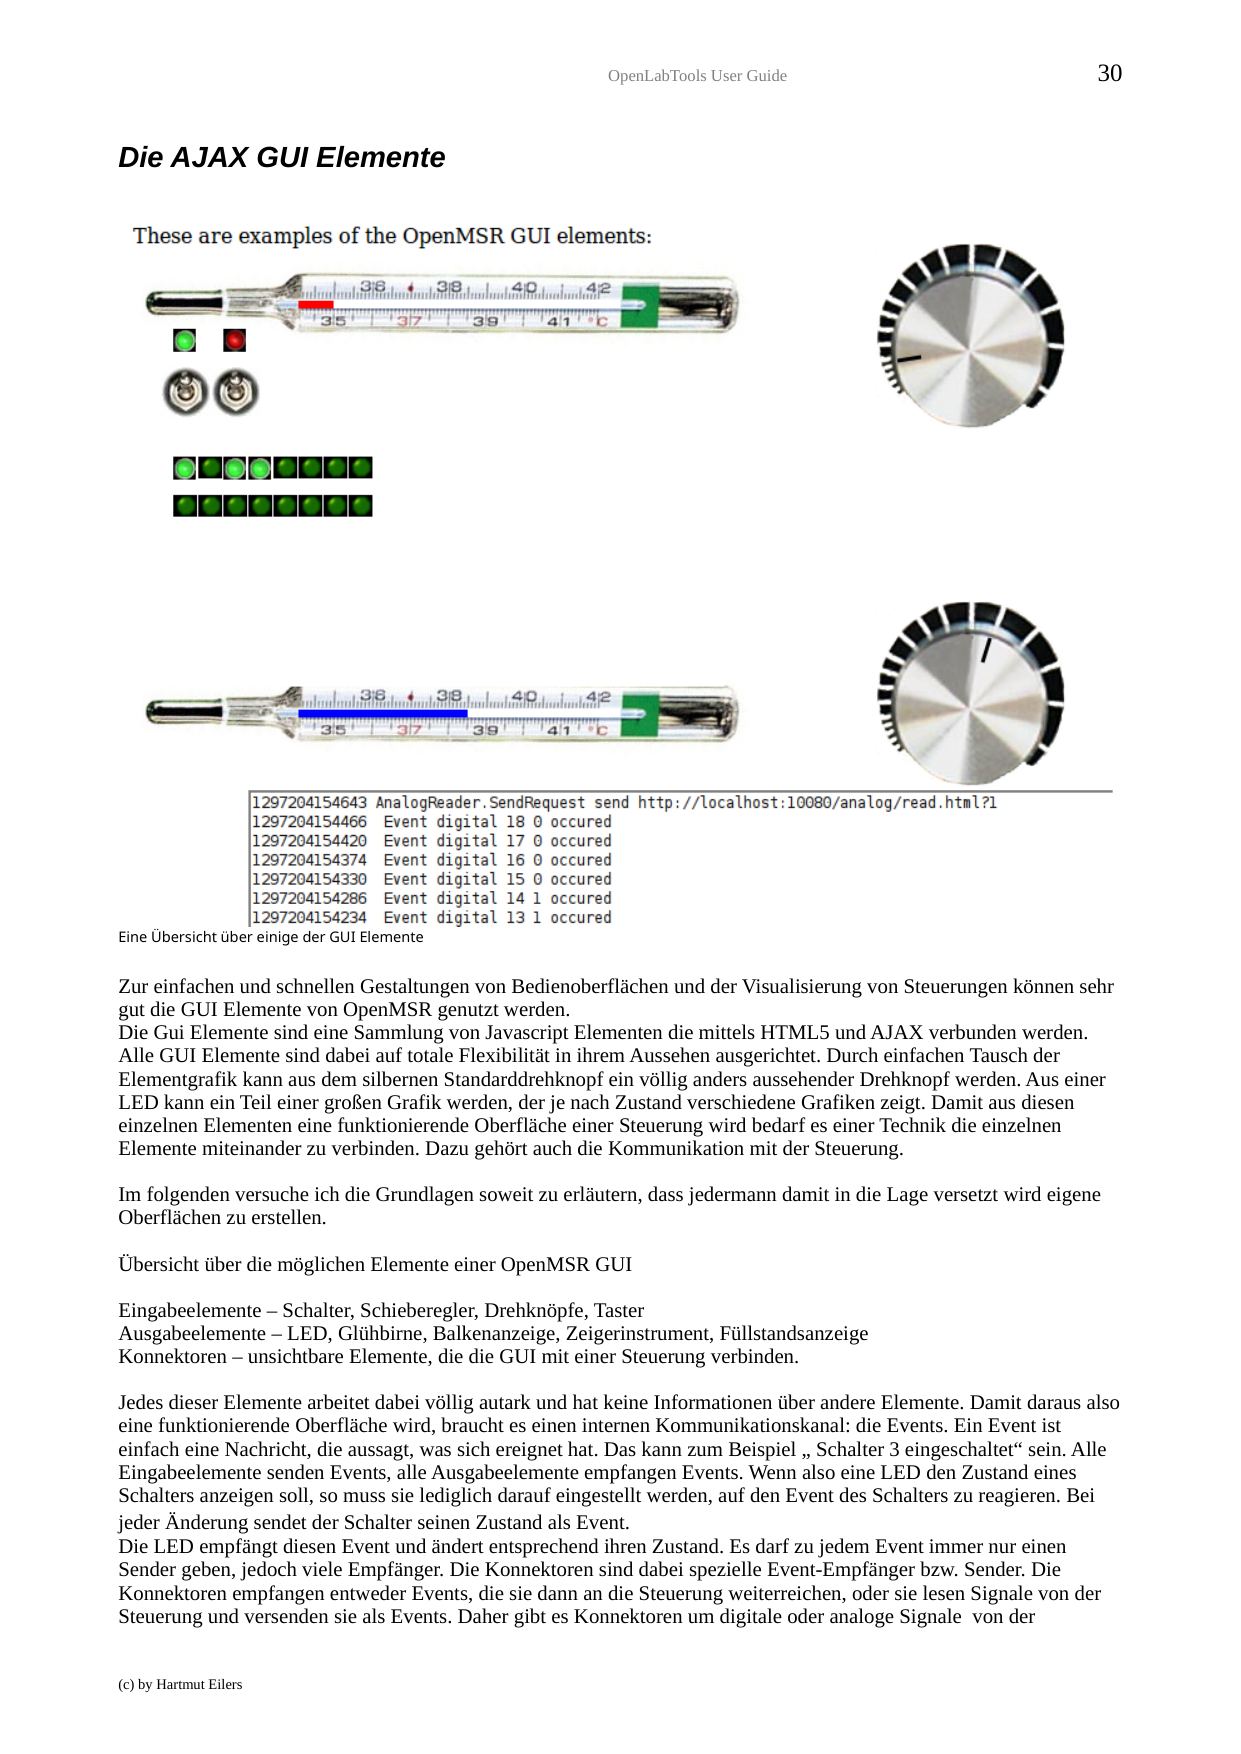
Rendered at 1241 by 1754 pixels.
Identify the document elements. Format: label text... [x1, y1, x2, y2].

text Jedes dieser Elemente arbeitet dabei völlig autark und hat keine Informationen über andere Elemente. Damit daraus also eine funktionierende Oberfläche wird, braucht es einen internen Kommunikationskanal: die Events. Ein Event ist einfach eine Nachricht, die aussagt, was sich ereignet hat. Das kann zum Beispiel „ Schalter 3 eingeschaltet“ sein. Alle Eingabeelemente senden Events, alle Ausgabeelemente empfangen Events. Wenn also eine LED den Zustand eines Schalters anzeigen soll, so muss sie lediglich darauf eingestellt werden, auf den Event des Schalters zu reagieren. Bei jeder Änderung sendet der Schalter seinen Zustand als Event. [118, 1391, 1122, 1535]
picture [127, 214, 1113, 927]
text Ausgabeelemente – LED, Glühbirne, Balkenanzeige, Zeigerinstrument, Füllstandsanzeige [118, 1322, 1122, 1345]
subtitle Die AJAX GUI Elemente [118, 141, 1122, 174]
text Die Gui Elemente sind eine Sammlung von Javascript Elementen die mittels HTML5 und AJAX verbunden werden. Alle GUI Elemente sind dabei auf totale Flexibilität in ihrem Aussehen ausgerichtet. Durch einfachen Tausch der Elementgrafik kann aus dem silbernen Standarddrehknopf ein völlig anders aussehender Drehknopf werden. Aus einer LED kann ein Teil einer großen Grafik werden, der je nach Zustand verschiedene Grafiken zeigt. Damit aus diesen einzelnen Elementen eine funktionierende Oberfläche einer Steuerung wird bedarf es einer Technik die einzelnen Elemente miteinander zu verbinden. Dazu gehört auch die Kommunikation mit der Steuerung. [118, 1021, 1122, 1160]
text Übersicht über die möglichen Elemente einer OpenMSR GUI Eingabeelemente – Schalter, Schieberegler, Drehknöpfe, Taster [118, 1252, 1122, 1322]
text Eine Übersicht über einige der GUI Elemente Zur einfachen und schnellen Gestaltungen von Bedienoberflächen und der Visualisierung von Steuerungen können sehr gut die GUI Elemente von OpenMSR genutzt werden. [118, 927, 1122, 1021]
text Konnektoren – unsichtbare Elemente, die die GUI mit einer Steuerung verbinden. [118, 1345, 1122, 1368]
text Im folgenden versuche ich die Grundlagen soweit zu erläutern, dass jedermann damit in die Lage versetzt wird eigene Oberflächen zu erstellen. [118, 1183, 1122, 1229]
text Die LED empfängt diesen Event und ändert entsprechend ihren Zustand. Es darf zu jedem Event immer nur einen Sender geben, jedoch viele Empfänger. Die Konnektoren sind dabei spezielle Event-Empfänger bzw. Sender. Die Konnektoren empfangen entweder Events, die sie dann an die Steuerung weiterreichen, oder sie lesen Signale von der Steuerung und versenden sie als Events. Daher gibt es Konnektoren um digitale oder analoge Signale von der [118, 1535, 1122, 1628]
